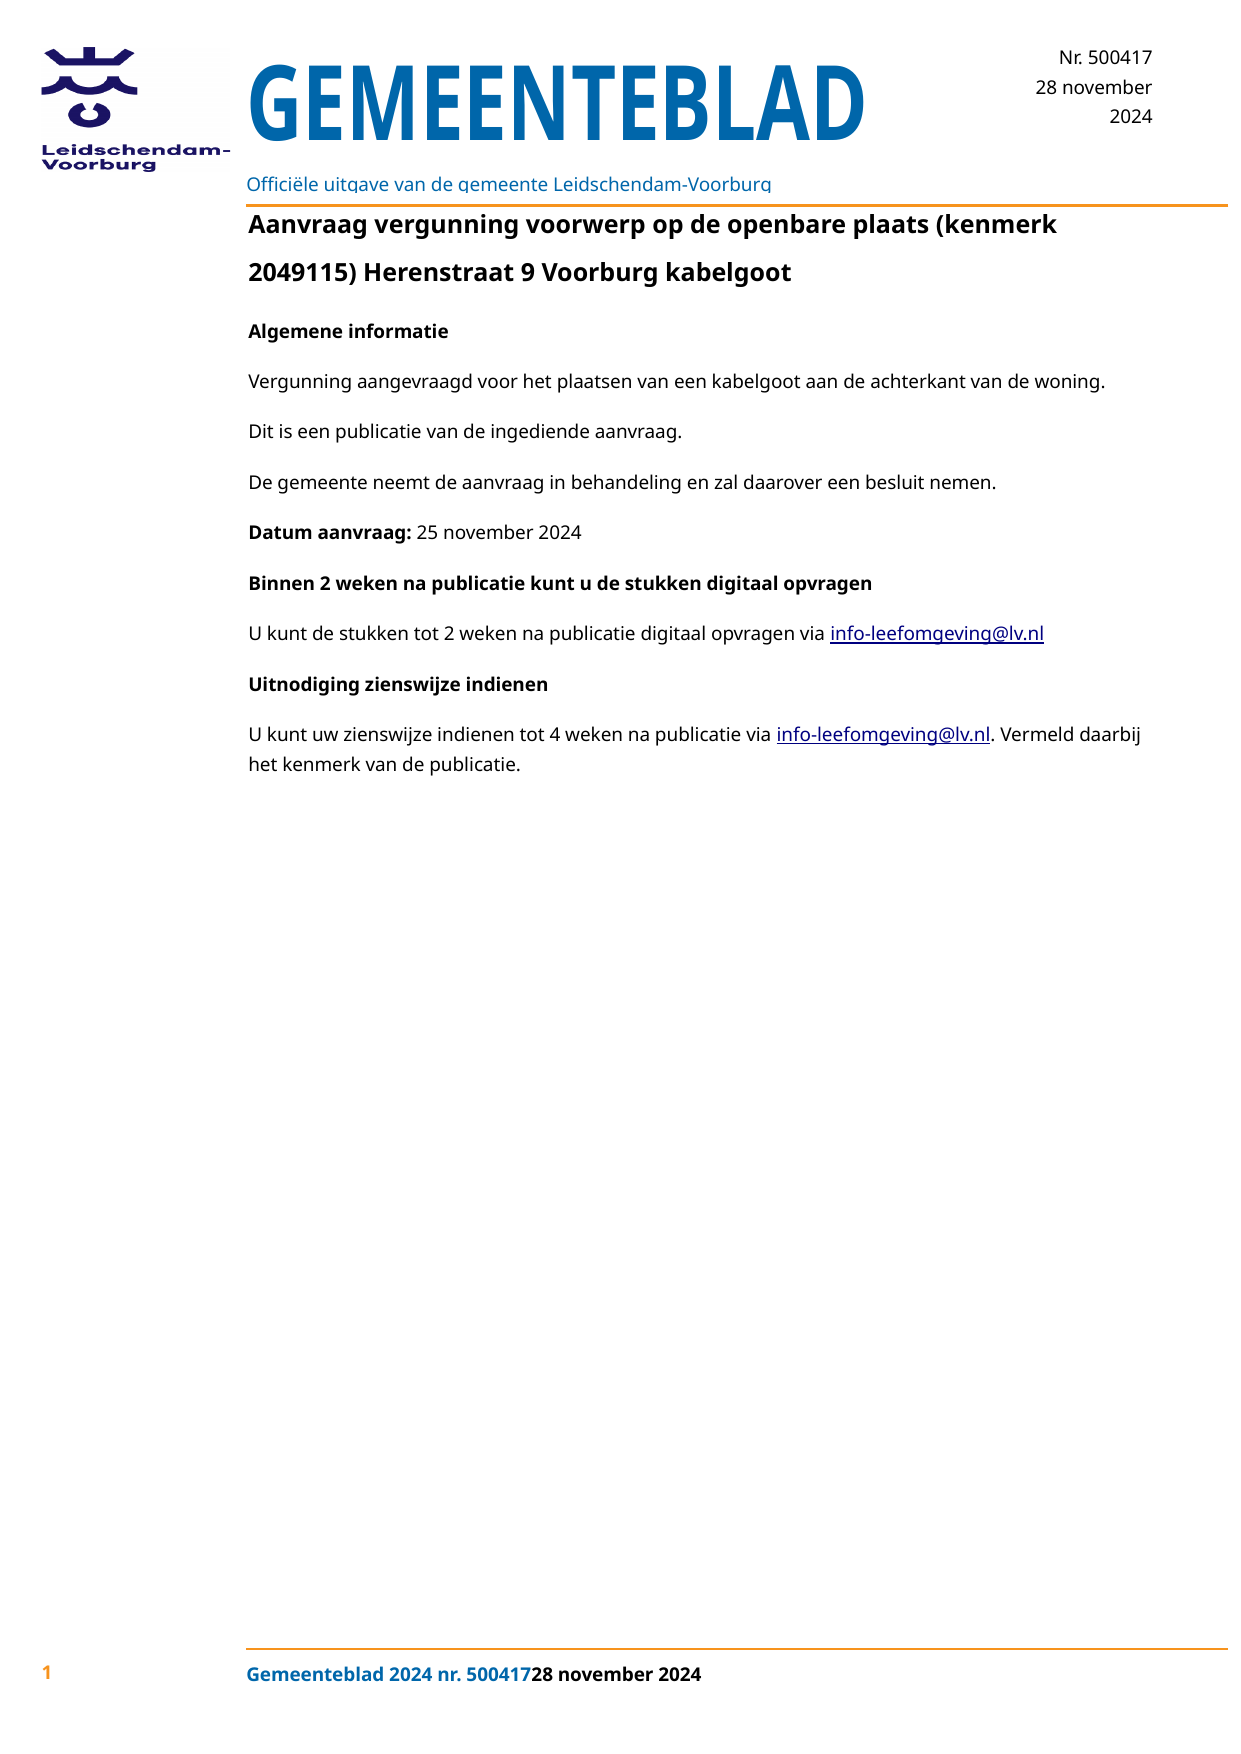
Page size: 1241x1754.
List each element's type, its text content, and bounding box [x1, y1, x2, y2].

text Uitnodiging zienswijze indienen [248, 671, 1152, 697]
text U kunt uw zienswijze indienen tot 4 weken na publicatie via info-leefomgeving@lv.nl. Vermeld daarbij het kenmerk van de publicatie. [248, 721, 1152, 777]
text De gemeente neemt de aanvraag in behandeling en zal daarover een besluit nemen. [248, 469, 1152, 495]
picture [41, 47, 231, 172]
text Datum aanvraag: 25 november 2024 [248, 519, 1152, 545]
text Algemene informatie [248, 318, 1152, 344]
text Binnen 2 weken na publicatie kunt u de stukken digitaal opvragen [248, 570, 1152, 596]
text U kunt de stukken tot 2 weken na publicatie digitaal opvragen via info-leefomgeving@lv.nl [248, 620, 1152, 646]
text Dit is een publicatie van de ingediende aanvraag. [248, 419, 1152, 444]
text Vergunning aangevraagd voor het plaatsen van een kabelgoot aan de achterkant van de woning. [248, 368, 1152, 394]
text Aanvraag vergunning voorwerp op de openbare plaats (kenmerk 2049115) Herenstraat 9 Voorburg kabelgoot [248, 207, 1152, 288]
